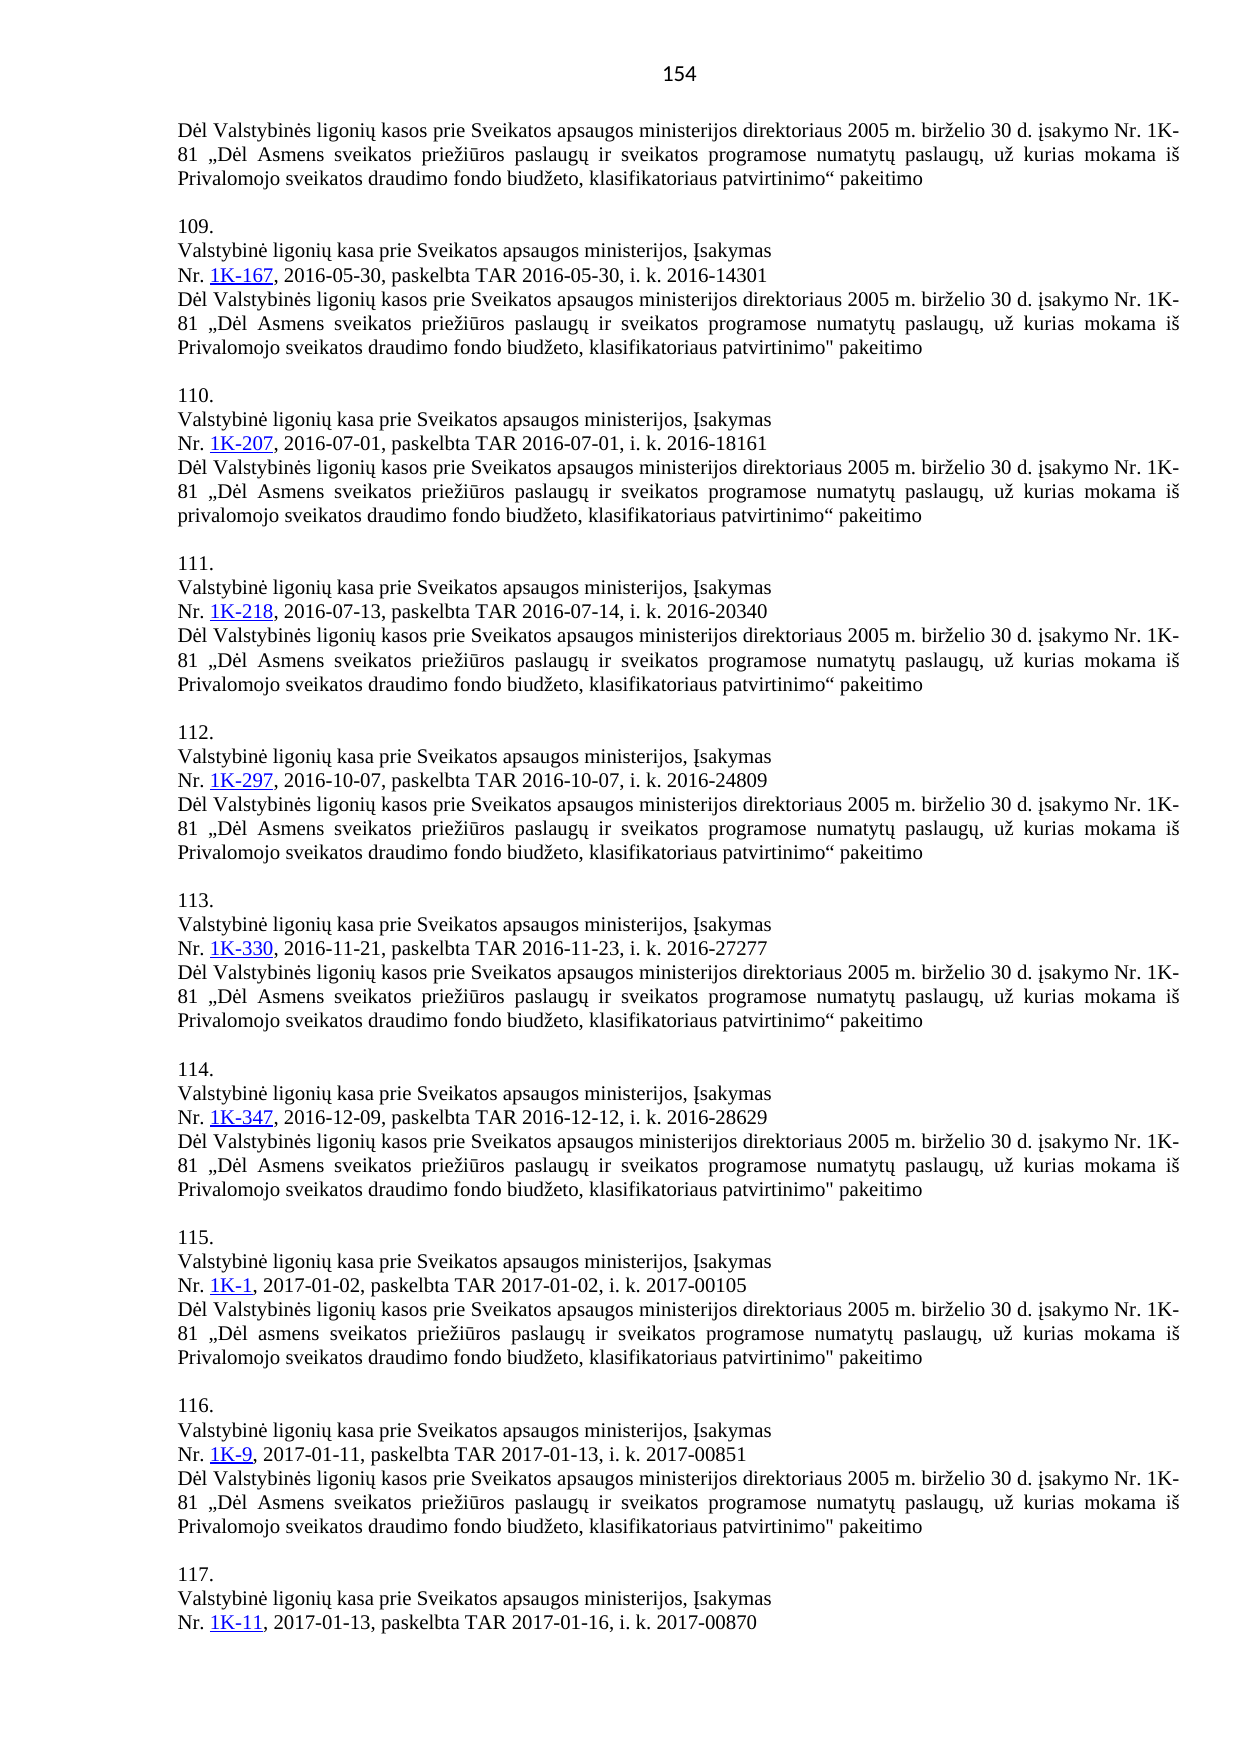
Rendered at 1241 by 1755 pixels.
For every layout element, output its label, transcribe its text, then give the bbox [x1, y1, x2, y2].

text Valstybinė ligonių kasa prie Sveikatos apsaugos ministerijos, Įsakymas [177, 1586, 1181, 1610]
text Valstybinė ligonių kasa prie Sveikatos apsaugos ministerijos, Įsakymas [177, 575, 1181, 599]
text Valstybinė ligonių kasa prie Sveikatos apsaugos ministerijos, Įsakymas [177, 407, 1181, 431]
text 110. [177, 383, 1181, 407]
text 116. [177, 1393, 1181, 1417]
text Nr. 1K-1, 2017-01-02, paskelbta TAR 2017-01-02, i. k. 2017-00105 [177, 1273, 1181, 1297]
text Nr. 1K-207, 2016-07-01, paskelbta TAR 2016-07-01, i. k. 2016-18161 [177, 431, 1181, 455]
text Dėl Valstybinės ligonių kasos prie Sveikatos apsaugos ministerijos direktoriaus 2005 m. birželio 30 d. įsakymo Nr. 1K-81 „Dėl Asmens sveikatos priežiūros paslaugų ir sveikatos programose numatytų paslaugų, už kurias mokama iš Privalomojo sveikatos draudimo fondo biudžeto, klasifikatoriaus patvirtinimo“ pakeitimo [177, 623, 1181, 696]
text 113. [177, 888, 1181, 912]
text Dėl Valstybinės ligonių kasos prie Sveikatos apsaugos ministerijos direktoriaus 2005 m. birželio 30 d. įsakymo Nr. 1K-81 „Dėl Asmens sveikatos priežiūros paslaugų ir sveikatos programose numatytų paslaugų, už kurias mokama iš privalomojo sveikatos draudimo fondo biudžeto, klasifikatoriaus patvirtinimo“ pakeitimo [177, 455, 1181, 527]
text Nr. 1K-167, 2016-05-30, paskelbta TAR 2016-05-30, i. k. 2016-14301 [177, 262, 1181, 287]
text 117. [177, 1562, 1181, 1586]
text Valstybinė ligonių kasa prie Sveikatos apsaugos ministerijos, Įsakymas [177, 1081, 1181, 1105]
text Valstybinė ligonių kasa prie Sveikatos apsaugos ministerijos, Įsakymas [177, 1417, 1181, 1442]
text Dėl Valstybinės ligonių kasos prie Sveikatos apsaugos ministerijos direktoriaus 2005 m. birželio 30 d. įsakymo Nr. 1K-81 „Dėl Asmens sveikatos priežiūros paslaugų ir sveikatos programose numatytų paslaugų, už kurias mokama iš Privalomojo sveikatos draudimo fondo biudžeto, klasifikatoriaus patvirtinimo" pakeitimo [177, 1129, 1181, 1201]
text Valstybinė ligonių kasa prie Sveikatos apsaugos ministerijos, Įsakymas [177, 1249, 1181, 1273]
text Nr. 1K-11, 2017-01-13, paskelbta TAR 2017-01-16, i. k. 2017-00870 [177, 1610, 1181, 1634]
text Nr. 1K-297, 2016-10-07, paskelbta TAR 2016-10-07, i. k. 2016-24809 [177, 768, 1181, 792]
text Dėl Valstybinės ligonių kasos prie Sveikatos apsaugos ministerijos direktoriaus 2005 m. birželio 30 d. įsakymo Nr. 1K-81 „Dėl Asmens sveikatos priežiūros paslaugų ir sveikatos programose numatytų paslaugų, už kurias mokama iš Privalomojo sveikatos draudimo fondo biudžeto, klasifikatoriaus patvirtinimo“ pakeitimo [177, 118, 1181, 190]
text Valstybinė ligonių kasa prie Sveikatos apsaugos ministerijos, Įsakymas [177, 912, 1181, 936]
text Nr. 1K-347, 2016-12-09, paskelbta TAR 2016-12-12, i. k. 2016-28629 [177, 1105, 1181, 1129]
text 112. [177, 720, 1181, 744]
text 115. [177, 1225, 1181, 1249]
text Dėl Valstybinės ligonių kasos prie Sveikatos apsaugos ministerijos direktoriaus 2005 m. birželio 30 d. įsakymo Nr. 1K-81 „Dėl Asmens sveikatos priežiūros paslaugų ir sveikatos programose numatytų paslaugų, už kurias mokama iš Privalomojo sveikatos draudimo fondo biudžeto, klasifikatoriaus patvirtinimo“ pakeitimo [177, 960, 1181, 1032]
text Valstybinė ligonių kasa prie Sveikatos apsaugos ministerijos, Įsakymas [177, 238, 1181, 262]
text Nr. 1K-9, 2017-01-11, paskelbta TAR 2017-01-13, i. k. 2017-00851 [177, 1442, 1181, 1466]
text 111. [177, 551, 1181, 575]
text Nr. 1K-330, 2016-11-21, paskelbta TAR 2016-11-23, i. k. 2016-27277 [177, 936, 1181, 960]
text 114. [177, 1057, 1181, 1081]
text Nr. 1K-218, 2016-07-13, paskelbta TAR 2016-07-14, i. k. 2016-20340 [177, 599, 1181, 623]
text Dėl Valstybinės ligonių kasos prie Sveikatos apsaugos ministerijos direktoriaus 2005 m. birželio 30 d. įsakymo Nr. 1K-81 „Dėl Asmens sveikatos priežiūros paslaugų ir sveikatos programose numatytų paslaugų, už kurias mokama iš Privalomojo sveikatos draudimo fondo biudžeto, klasifikatoriaus patvirtinimo“ pakeitimo [177, 792, 1181, 864]
text Dėl Valstybinės ligonių kasos prie Sveikatos apsaugos ministerijos direktoriaus 2005 m. birželio 30 d. įsakymo Nr. 1K-81 „Dėl Asmens sveikatos priežiūros paslaugų ir sveikatos programose numatytų paslaugų, už kurias mokama iš Privalomojo sveikatos draudimo fondo biudžeto, klasifikatoriaus patvirtinimo" pakeitimo [177, 287, 1181, 359]
text Dėl Valstybinės ligonių kasos prie Sveikatos apsaugos ministerijos direktoriaus 2005 m. birželio 30 d. įsakymo Nr. 1K-81 „Dėl asmens sveikatos priežiūros paslaugų ir sveikatos programose numatytų paslaugų, už kurias mokama iš Privalomojo sveikatos draudimo fondo biudžeto, klasifikatoriaus patvirtinimo" pakeitimo [177, 1297, 1181, 1369]
text 109. [177, 214, 1181, 238]
text Valstybinė ligonių kasa prie Sveikatos apsaugos ministerijos, Įsakymas [177, 744, 1181, 768]
text Dėl Valstybinės ligonių kasos prie Sveikatos apsaugos ministerijos direktoriaus 2005 m. birželio 30 d. įsakymo Nr. 1K-81 „Dėl Asmens sveikatos priežiūros paslaugų ir sveikatos programose numatytų paslaugų, už kurias mokama iš Privalomojo sveikatos draudimo fondo biudžeto, klasifikatoriaus patvirtinimo" pakeitimo [177, 1466, 1181, 1538]
